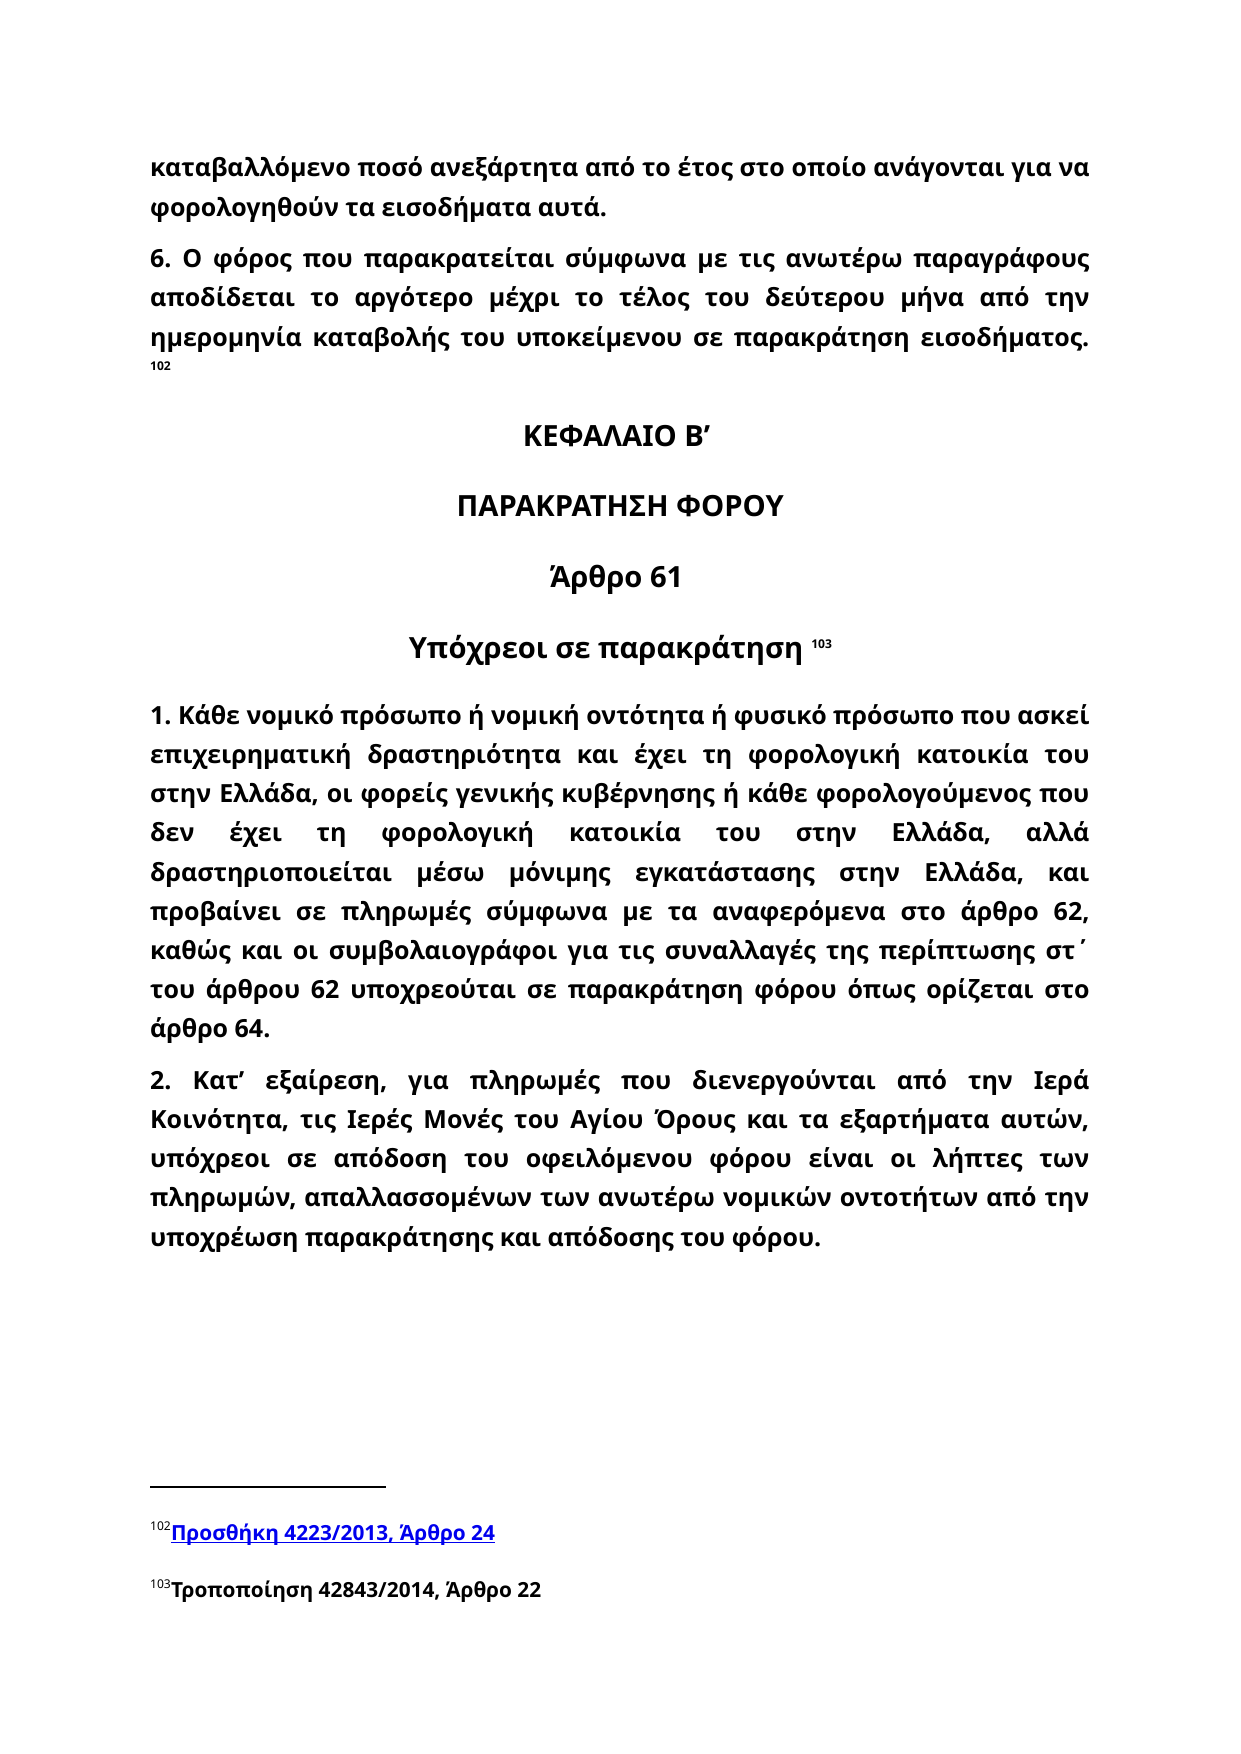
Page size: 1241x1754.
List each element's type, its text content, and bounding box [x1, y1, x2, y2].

text καταβαλλόμενο ποσό ανεξάρτητα από το έτος στο οποίο ανάγονται για να φορολογηθούν τα εισοδήματα αυτά. [150, 150, 1090, 223]
text Τροποποίηση 42843/2014, Άρθρο 22 [150, 1576, 1090, 1604]
text Προσθήκη 4223/2013, Άρθρο 24 [150, 1518, 1090, 1546]
subtitle ΠΑΡΑΚΡΑΤΗΣΗ ΦΟΡΟΥ [150, 486, 1090, 525]
subtitle Υπόχρεοι σε παρακράτηση [150, 627, 1090, 667]
subtitle ΚΕΦΑΛΑΙΟ Β’ [150, 415, 1090, 455]
text 2. Κατ’ εξαίρεση, για πληρωμές που διενεργούνται από την Ιερά Κοινότητα, τις Ιερές Μονές του Αγίου Όρους και τα εξαρτήματα αυτών, υπόχρεοι σε απόδοση του οφειλόμενου φόρου είναι οι λήπτες των πληρωμών, απαλλασσομένων των ανωτέρω νομικών οντοτήτων από την υποχρέωση παρακράτησης και απόδοσης του φόρου. [150, 1062, 1090, 1253]
subtitle Άρθρο 61 [150, 556, 1090, 596]
text 1. Κάθε νομικό πρόσωπο ή νομική οντότητα ή φυσικό πρόσωπο που ασκεί επιχειρηματική δραστηριότητα και έχει τη φορολογική κατοικία του στην Ελλάδα, οι φορείς γενικής κυβέρνησης ή κάθε φορολογούμενος που δεν έχει τη φορολογική κατοικία του στην Ελλάδα, αλλά δραστηριοποιείται μέσω μόνιμης εγκατάστασης στην Ελλάδα, και προβαίνει σε πληρωμές σύμφωνα με τα αναφερόμενα στο άρθρο 62, καθώς και οι συμβολαιογράφοι για τις συναλλαγές της περίπτωσης στ΄ του άρθρου 62 υποχρεούται σε παρακράτηση φόρου όπως ορίζεται στο άρθρο 64. [150, 697, 1090, 1045]
text 6. Ο φόρος που παρακρατείται σύμφωνα με τις ανωτέρω παραγράφους αποδίδεται το αργότερο μέχρι το τέλος του δεύτερου μήνα από την ημερομηνία καταβολής του υποκείμενου σε παρακράτηση εισοδήματος. [150, 241, 1090, 386]
